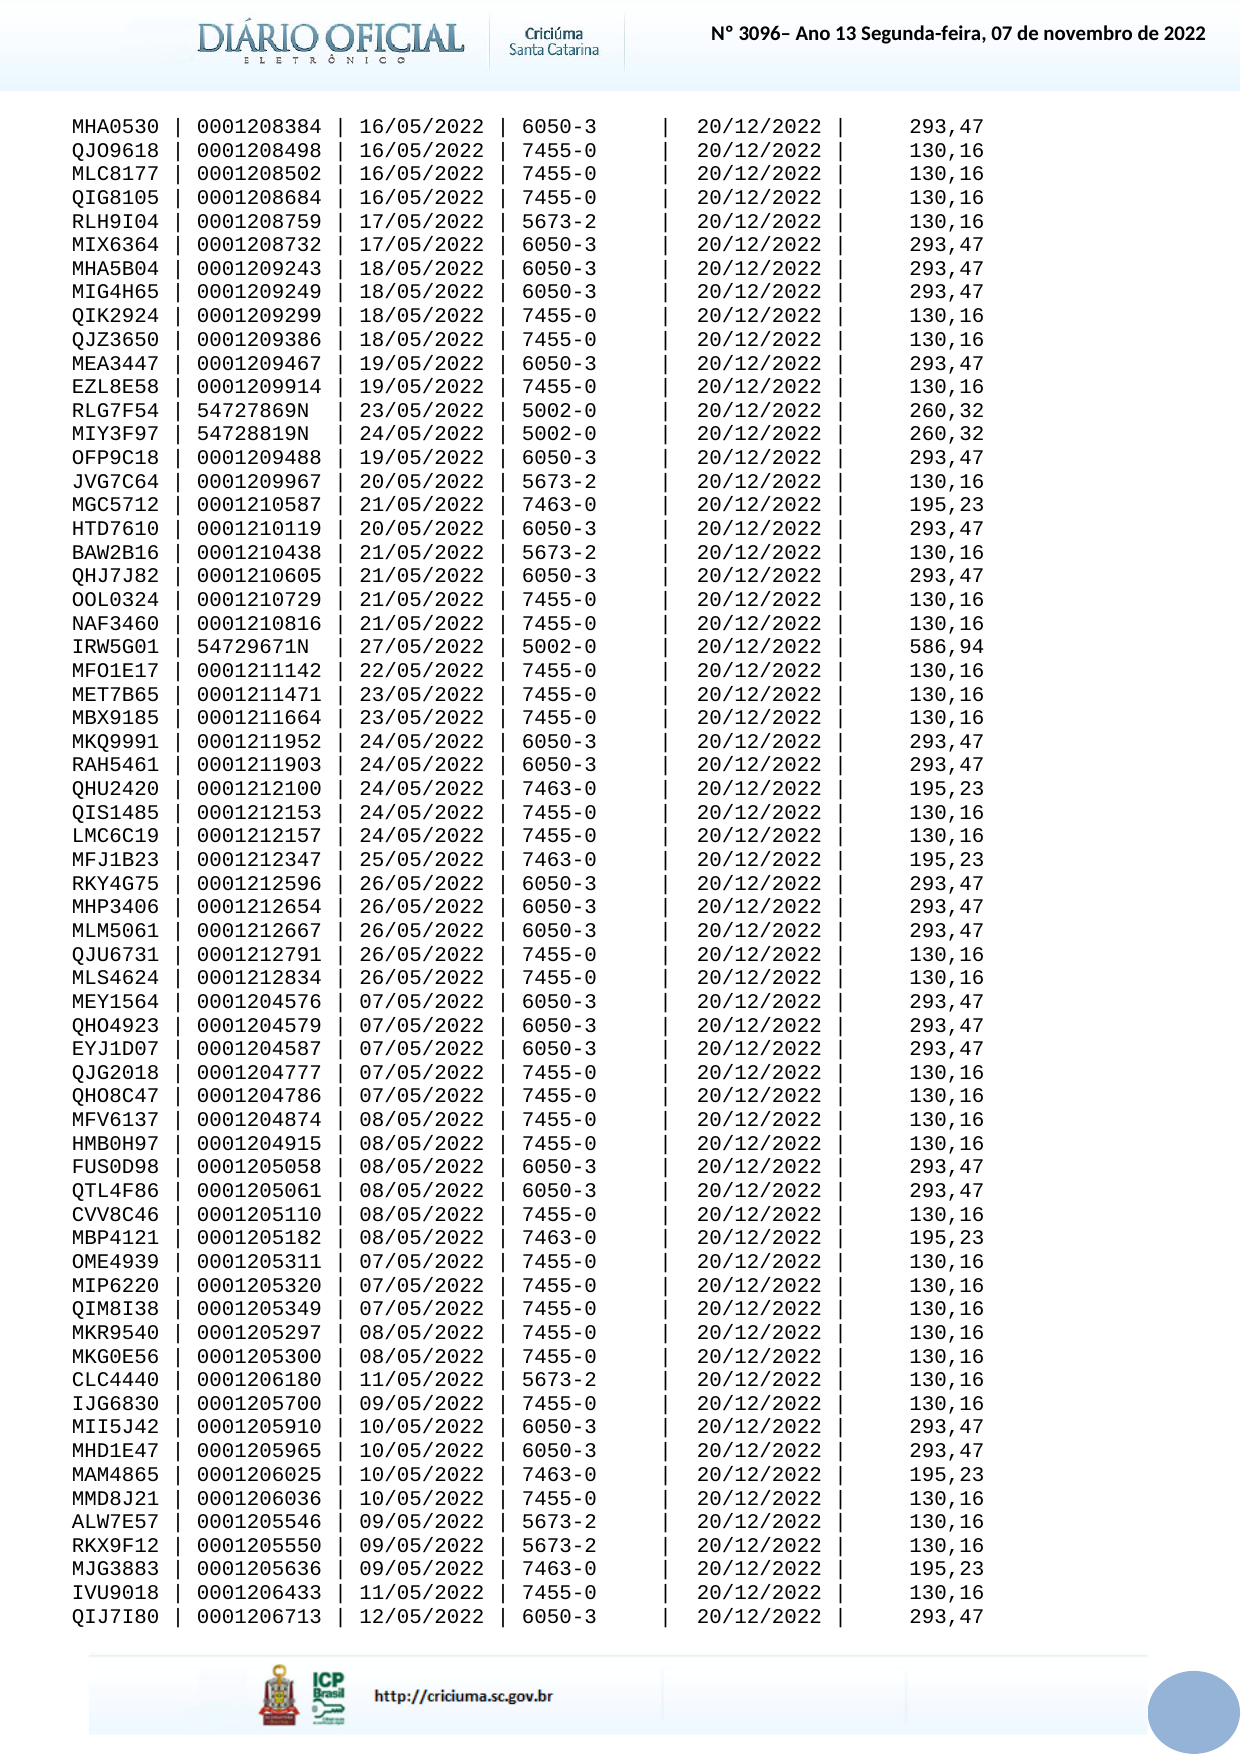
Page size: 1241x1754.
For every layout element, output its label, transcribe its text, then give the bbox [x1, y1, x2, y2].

text LMC6C19 | 0001212157 | 24/05/2022 | 7455-0 | 20/12/2022 | 130,16 [59, 825, 1167, 849]
text QHO4923 | 0001204579 | 07/05/2022 | 6050-3 | 20/12/2022 | 293,47 [59, 1014, 1167, 1038]
text QJZ3650 | 0001209386 | 18/05/2022 | 7455-0 | 20/12/2022 | 130,16 [59, 329, 1167, 352]
text MMD8J21 | 0001206036 | 10/05/2022 | 7455-0 | 20/12/2022 | 130,16 [59, 1487, 1167, 1511]
text MII5J42 | 0001205910 | 10/05/2022 | 6050-3 | 20/12/2022 | 293,47 [59, 1417, 1167, 1440]
text QHO8C47 | 0001204786 | 07/05/2022 | 7455-0 | 20/12/2022 | 130,16 [59, 1086, 1167, 1109]
text MLS4624 | 0001212834 | 26/05/2022 | 7455-0 | 20/12/2022 | 130,16 [59, 967, 1167, 991]
text MHD1E47 | 0001205965 | 10/05/2022 | 6050-3 | 20/12/2022 | 293,47 [59, 1440, 1167, 1464]
text MFO1E17 | 0001211142 | 22/05/2022 | 7455-0 | 20/12/2022 | 130,16 [59, 660, 1167, 683]
text QHU2420 | 0001212100 | 24/05/2022 | 7463-0 | 20/12/2022 | 195,23 [59, 778, 1167, 802]
text QIJ7I80 | 0001206713 | 12/05/2022 | 6050-3 | 20/12/2022 | 293,47 [59, 1606, 1167, 1629]
text NAF3460 | 0001210816 | 21/05/2022 | 7455-0 | 20/12/2022 | 130,16 [59, 613, 1167, 636]
text MJG3883 | 0001205636 | 09/05/2022 | 7463-0 | 20/12/2022 | 195,23 [59, 1558, 1167, 1582]
text MBP4121 | 0001205182 | 08/05/2022 | 7463-0 | 20/12/2022 | 195,23 [59, 1227, 1167, 1251]
text MIP6220 | 0001205320 | 07/05/2022 | 7455-0 | 20/12/2022 | 130,16 [59, 1275, 1167, 1298]
text QJU6731 | 0001212791 | 26/05/2022 | 7455-0 | 20/12/2022 | 130,16 [59, 944, 1167, 967]
text IVU9018 | 0001206433 | 11/05/2022 | 7455-0 | 20/12/2022 | 130,16 [59, 1582, 1167, 1606]
text QIS1485 | 0001212153 | 24/05/2022 | 7455-0 | 20/12/2022 | 130,16 [59, 802, 1167, 825]
text RLG7F54 | 54727869N | 23/05/2022 | 5002-0 | 20/12/2022 | 260,32 [59, 400, 1167, 423]
text MEA3447 | 0001209467 | 19/05/2022 | 6050-3 | 20/12/2022 | 293,47 [59, 352, 1167, 376]
text OFP9C18 | 0001209488 | 19/05/2022 | 6050-3 | 20/12/2022 | 293,47 [59, 447, 1167, 471]
text FUS0D98 | 0001205058 | 08/05/2022 | 6050-3 | 20/12/2022 | 293,47 [59, 1156, 1167, 1180]
text MKQ9991 | 0001211952 | 24/05/2022 | 6050-3 | 20/12/2022 | 293,47 [59, 731, 1167, 754]
text MIG4H65 | 0001209249 | 18/05/2022 | 6050-3 | 20/12/2022 | 293,47 [59, 282, 1167, 305]
text ALW7E57 | 0001205546 | 09/05/2022 | 5673-2 | 20/12/2022 | 130,16 [59, 1511, 1167, 1535]
text OOL0324 | 0001210729 | 21/05/2022 | 7455-0 | 20/12/2022 | 130,16 [59, 589, 1167, 613]
text IJG6830 | 0001205700 | 09/05/2022 | 7455-0 | 20/12/2022 | 130,16 [59, 1393, 1167, 1417]
text RKX9F12 | 0001205550 | 09/05/2022 | 5673-2 | 20/12/2022 | 130,16 [59, 1535, 1167, 1558]
text JVG7C64 | 0001209967 | 20/05/2022 | 5673-2 | 20/12/2022 | 130,16 [59, 471, 1167, 494]
text BAW2B16 | 0001210438 | 21/05/2022 | 5673-2 | 20/12/2022 | 130,16 [59, 542, 1167, 565]
text MBX9185 | 0001211664 | 23/05/2022 | 7455-0 | 20/12/2022 | 130,16 [59, 707, 1167, 731]
text MHA5B04 | 0001209243 | 18/05/2022 | 6050-3 | 20/12/2022 | 293,47 [59, 258, 1167, 282]
text QHJ7J82 | 0001210605 | 21/05/2022 | 6050-3 | 20/12/2022 | 293,47 [59, 565, 1167, 589]
text CLC4440 | 0001206180 | 11/05/2022 | 5673-2 | 20/12/2022 | 130,16 [59, 1369, 1167, 1393]
text MFJ1B23 | 0001212347 | 25/05/2022 | 7463-0 | 20/12/2022 | 195,23 [59, 849, 1167, 873]
text RAH5461 | 0001211903 | 24/05/2022 | 6050-3 | 20/12/2022 | 293,47 [59, 754, 1167, 778]
text RLH9I04 | 0001208759 | 17/05/2022 | 5673-2 | 20/12/2022 | 130,16 [59, 211, 1167, 234]
text QIG8105 | 0001208684 | 16/05/2022 | 7455-0 | 20/12/2022 | 130,16 [59, 187, 1167, 211]
text MEY1564 | 0001204576 | 07/05/2022 | 6050-3 | 20/12/2022 | 293,47 [59, 991, 1167, 1014]
text HMB0H97 | 0001204915 | 08/05/2022 | 7455-0 | 20/12/2022 | 130,16 [59, 1133, 1167, 1156]
text MIY3F97 | 54728819N | 24/05/2022 | 5002-0 | 20/12/2022 | 260,32 [59, 423, 1167, 447]
text OME4939 | 0001205311 | 07/05/2022 | 7455-0 | 20/12/2022 | 130,16 [59, 1251, 1167, 1275]
text RKY4G75 | 0001212596 | 26/05/2022 | 6050-3 | 20/12/2022 | 293,47 [59, 873, 1167, 896]
text MFV6137 | 0001204874 | 08/05/2022 | 7455-0 | 20/12/2022 | 130,16 [59, 1109, 1167, 1133]
text MAM4865 | 0001206025 | 10/05/2022 | 7463-0 | 20/12/2022 | 195,23 [59, 1464, 1167, 1487]
text QTL4F86 | 0001205061 | 08/05/2022 | 6050-3 | 20/12/2022 | 293,47 [59, 1180, 1167, 1204]
text MLC8177 | 0001208502 | 16/05/2022 | 7455-0 | 20/12/2022 | 130,16 [59, 163, 1167, 187]
text CVV8C46 | 0001205110 | 08/05/2022 | 7455-0 | 20/12/2022 | 130,16 [59, 1204, 1167, 1227]
text QJG2018 | 0001204777 | 07/05/2022 | 7455-0 | 20/12/2022 | 130,16 [59, 1062, 1167, 1086]
text EYJ1D07 | 0001204587 | 07/05/2022 | 6050-3 | 20/12/2022 | 293,47 [59, 1038, 1167, 1062]
text MLM5061 | 0001212667 | 26/05/2022 | 6050-3 | 20/12/2022 | 293,47 [59, 920, 1167, 944]
text QIM8I38 | 0001205349 | 07/05/2022 | 7455-0 | 20/12/2022 | 130,16 [59, 1298, 1167, 1322]
text HTD7610 | 0001210119 | 20/05/2022 | 6050-3 | 20/12/2022 | 293,47 [59, 518, 1167, 542]
text MKG0E56 | 0001205300 | 08/05/2022 | 7455-0 | 20/12/2022 | 130,16 [59, 1346, 1167, 1369]
text QJO9618 | 0001208498 | 16/05/2022 | 7455-0 | 20/12/2022 | 130,16 [59, 140, 1167, 163]
text MHP3406 | 0001212654 | 26/05/2022 | 6050-3 | 20/12/2022 | 293,47 [59, 896, 1167, 920]
text QIK2924 | 0001209299 | 18/05/2022 | 7455-0 | 20/12/2022 | 130,16 [59, 305, 1167, 329]
text MGC5712 | 0001210587 | 21/05/2022 | 7463-0 | 20/12/2022 | 195,23 [59, 494, 1167, 518]
text IRW5G01 | 54729671N | 27/05/2022 | 5002-0 | 20/12/2022 | 586,94 [59, 636, 1167, 660]
text MKR9540 | 0001205297 | 08/05/2022 | 7455-0 | 20/12/2022 | 130,16 [59, 1322, 1167, 1346]
text MIX6364 | 0001208732 | 17/05/2022 | 6050-3 | 20/12/2022 | 293,47 [59, 234, 1167, 258]
text MHA0530 | 0001208384 | 16/05/2022 | 6050-3 | 20/12/2022 | 293,47 [59, 116, 1167, 140]
text MET7B65 | 0001211471 | 23/05/2022 | 7455-0 | 20/12/2022 | 130,16 [59, 683, 1167, 707]
text EZL8E58 | 0001209914 | 19/05/2022 | 7455-0 | 20/12/2022 | 130,16 [59, 376, 1167, 400]
